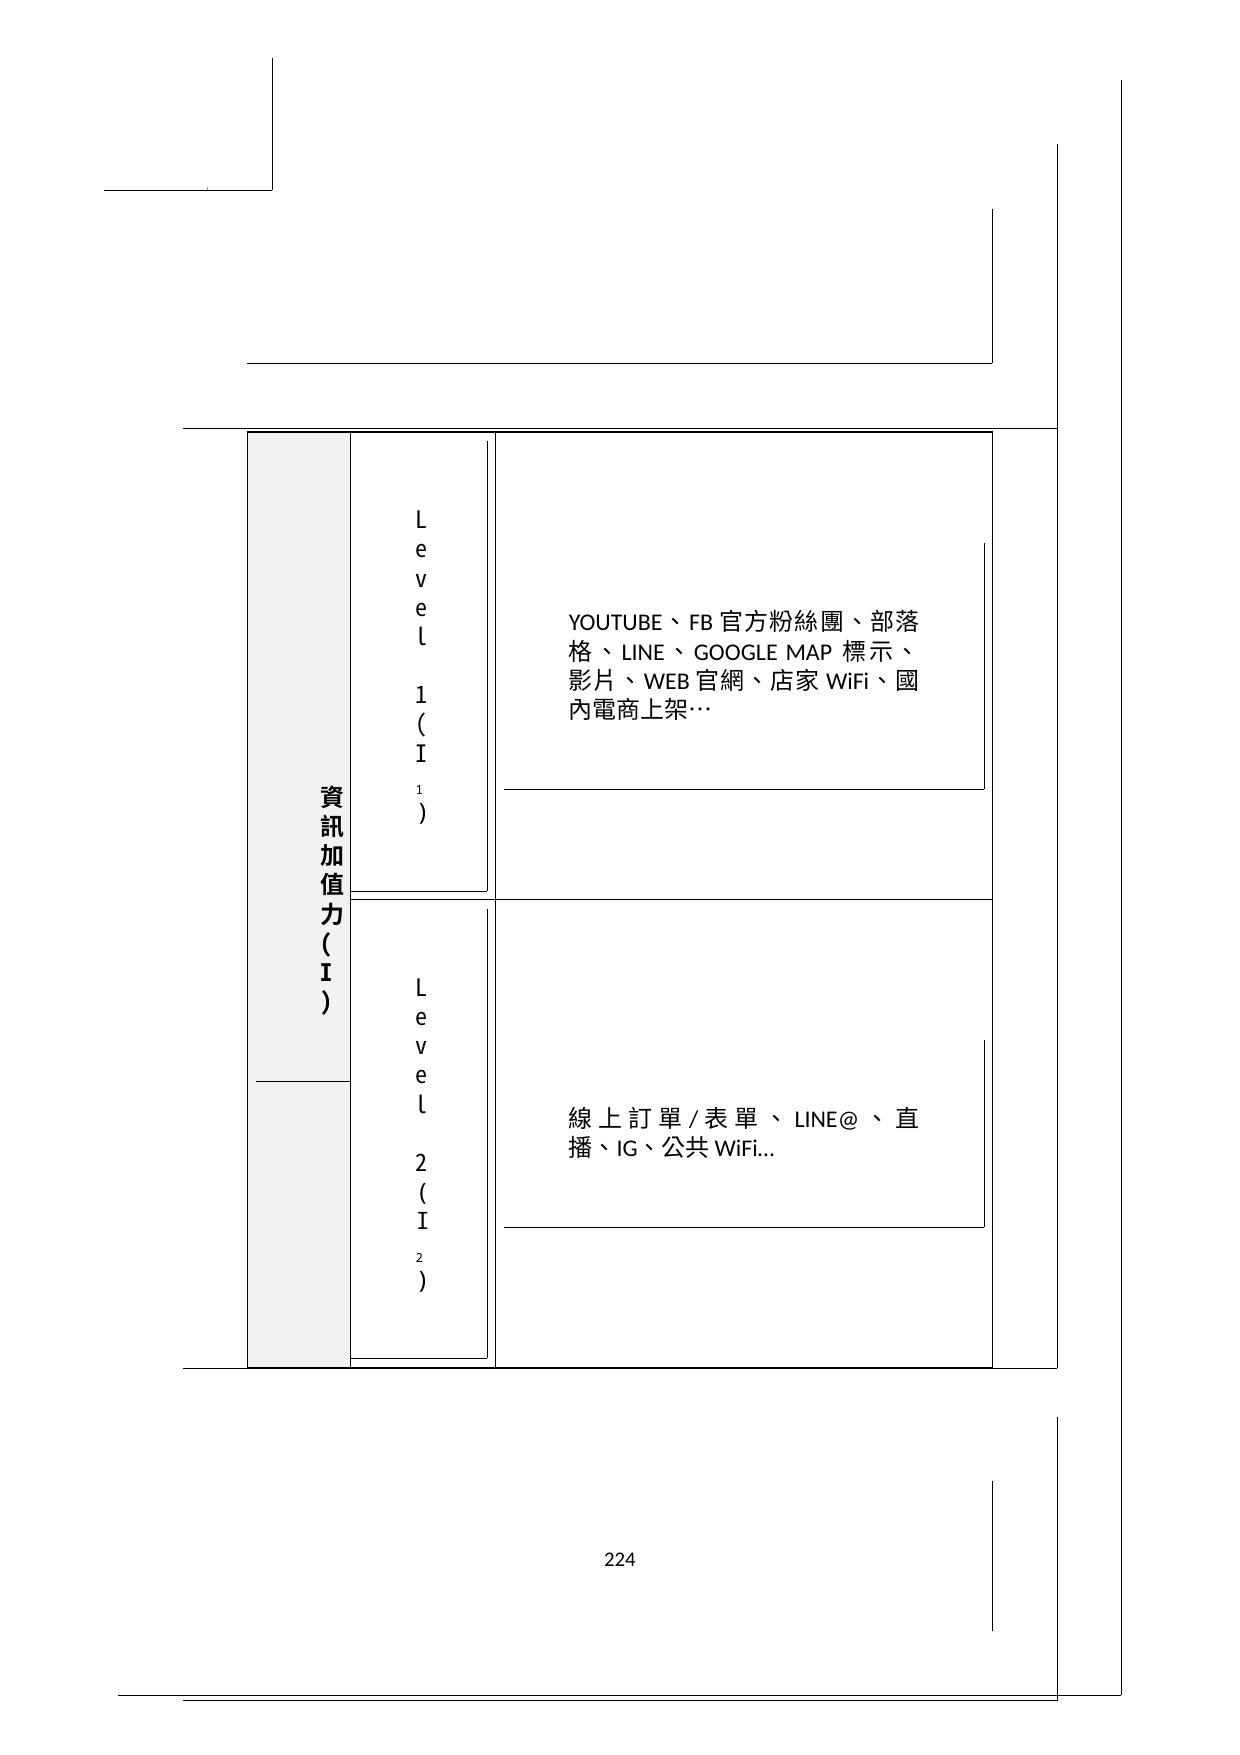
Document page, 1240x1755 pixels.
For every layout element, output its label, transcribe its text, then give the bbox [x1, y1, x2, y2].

table_cell 線上訂單/表單、LINE@、直播、IG、公共WiFi… [496, 900, 992, 1367]
table_cell YOUTUBE、FB官方粉絲團、部落格、LINE、GOOGLE MAP 標示、影片、WEB官網、店家WiFi、國內電商上架… [496, 433, 992, 899]
table_cell 資訊 加值力 (I) [248, 433, 350, 1367]
table_cell Level 1 (I1) [351, 433, 495, 899]
table_cell Level 2 (I2) [351, 900, 495, 1367]
